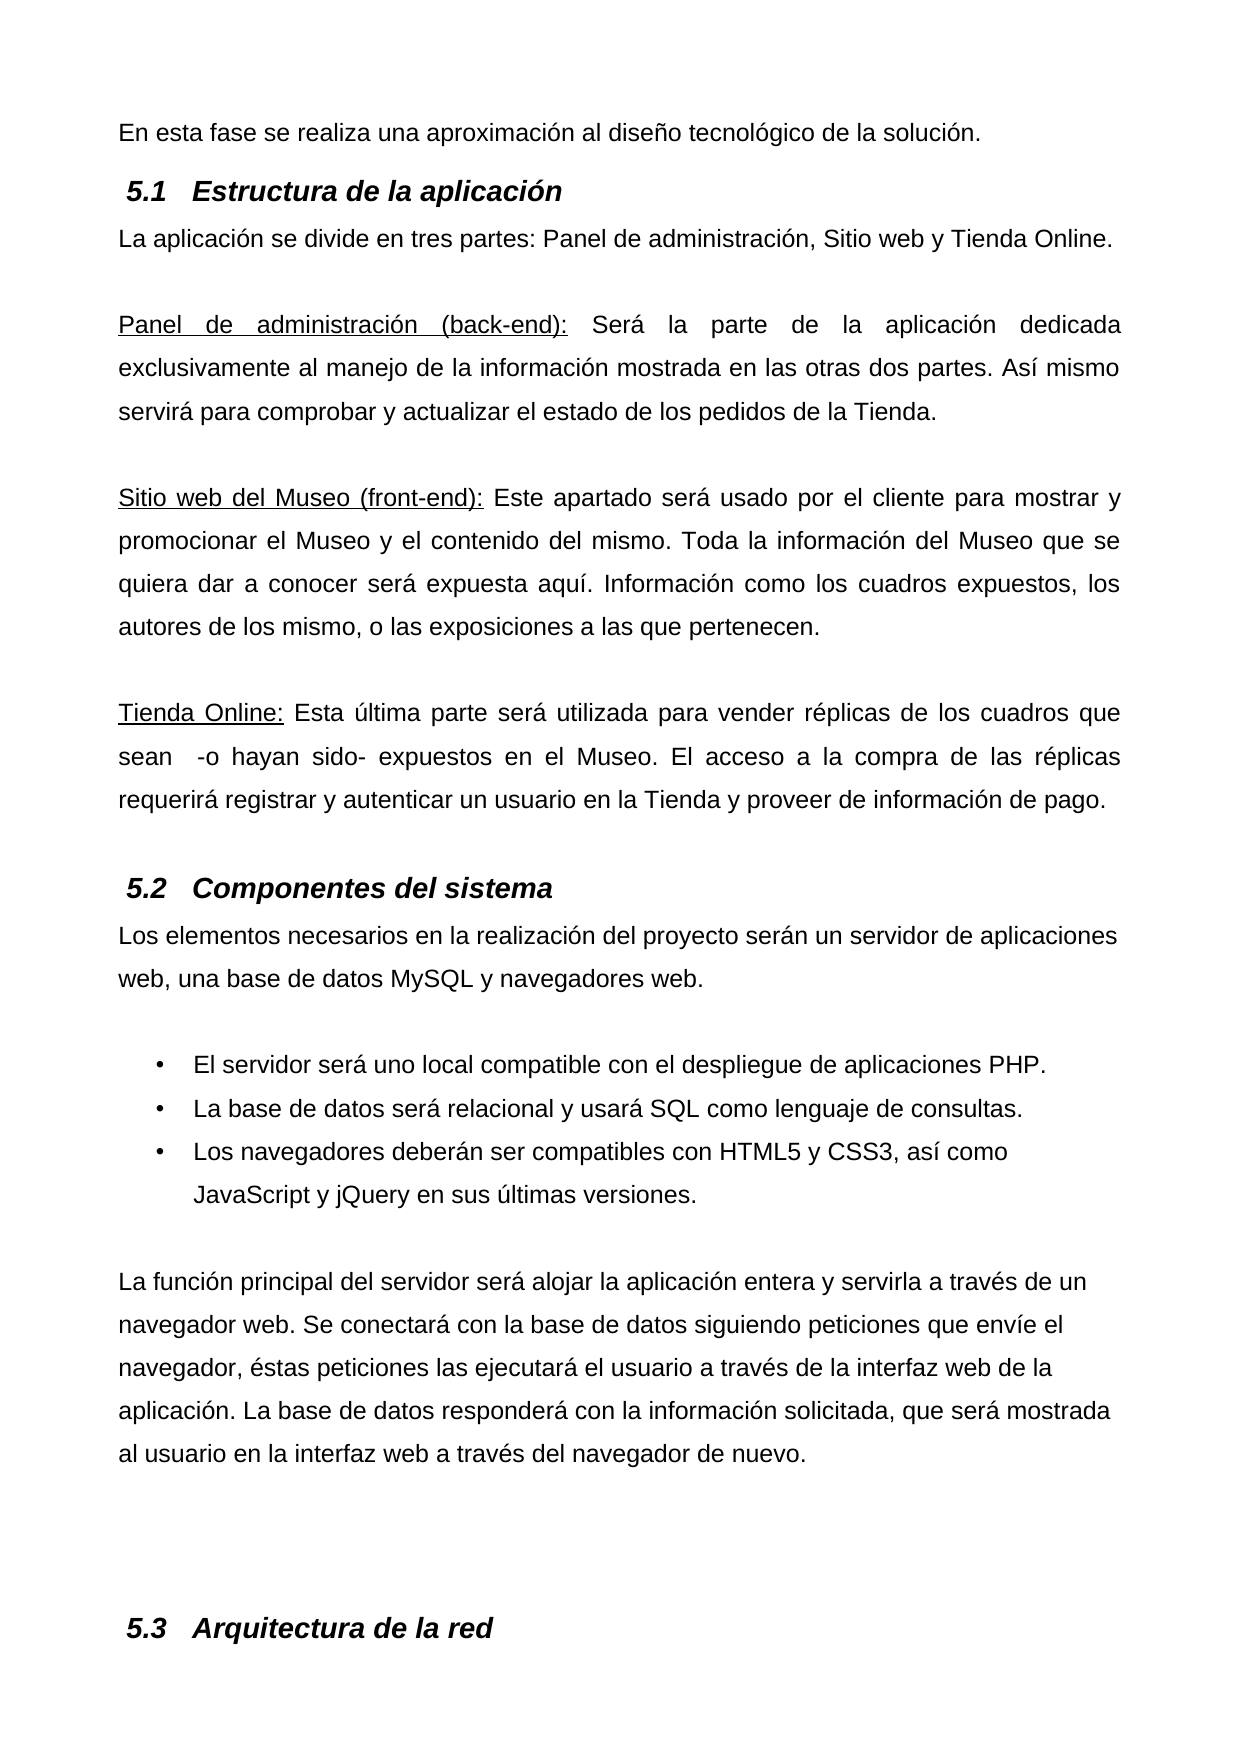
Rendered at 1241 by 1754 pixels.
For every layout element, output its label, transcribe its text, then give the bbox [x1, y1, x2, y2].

subtitle Arquitectura de la red [118, 1611, 1122, 1645]
text La función principal del servidor será alojar la aplicación entera y servirla a través de un navegador web. Se conectará con la base de datos siguiendo peticiones que envíe el navegador, éstas peticiones las ejecutará el usuario a través de la interfaz web de la aplicación. La base de datos responderá con la información solicitada, que será mostrada al usuario en la interfaz web a través del navegador de nuevo. [118, 1266, 1122, 1468]
list El servidor será uno local compatible con el despliegue de aplicaciones PHP. [156, 1051, 1122, 1079]
subtitle Componentes del sistema [118, 871, 1122, 904]
subtitle Estructura de la aplicación [118, 174, 1122, 207]
text Panel de administración (back-end): Será la parte de la aplicación dedicada exclusivamente al manejo de la información mostrada en las otras dos partes. Así mismo servirá para comprobar y actualizar el estado de los pedidos de la Tienda. [118, 310, 1122, 425]
text En esta fase se realiza una aproximación al diseño tecnológico de la solución. [118, 118, 1122, 147]
list La base de datos será relacional y usará SQL como lenguaje de consultas. [156, 1094, 1122, 1123]
text La aplicación se divide en tres partes: Panel de administración, Sitio web y Tienda Online. [118, 224, 1122, 253]
list Los navegadores deberán ser compatibles con HTML5 y CSS3, así como JavaScript y jQuery en sus últimas versiones. [156, 1137, 1122, 1209]
text Sitio web del Museo (front-end): Este apartado será usado por el cliente para mostrar y promocionar el Museo y el contenido del mismo. Toda la información del Museo que se quiera dar a conocer será expuesta aquí. Información como los cuadros expuestos, los autores de los mismo, o las exposiciones a las que pertenecen. [118, 483, 1122, 641]
text Tienda Online: Esta última parte será utilizada para vender réplicas de los cuadros que sean -o hayan sido- expuestos en el Museo. El acceso a la compra de las réplicas requerirá registrar y autenticar un usuario en la Tienda y proveer de información de pago. [118, 698, 1122, 813]
text Los elementos necesarios en la realización del proyecto serán un servidor de aplicaciones web, una base de datos MySQL y navegadores web. [118, 921, 1122, 993]
